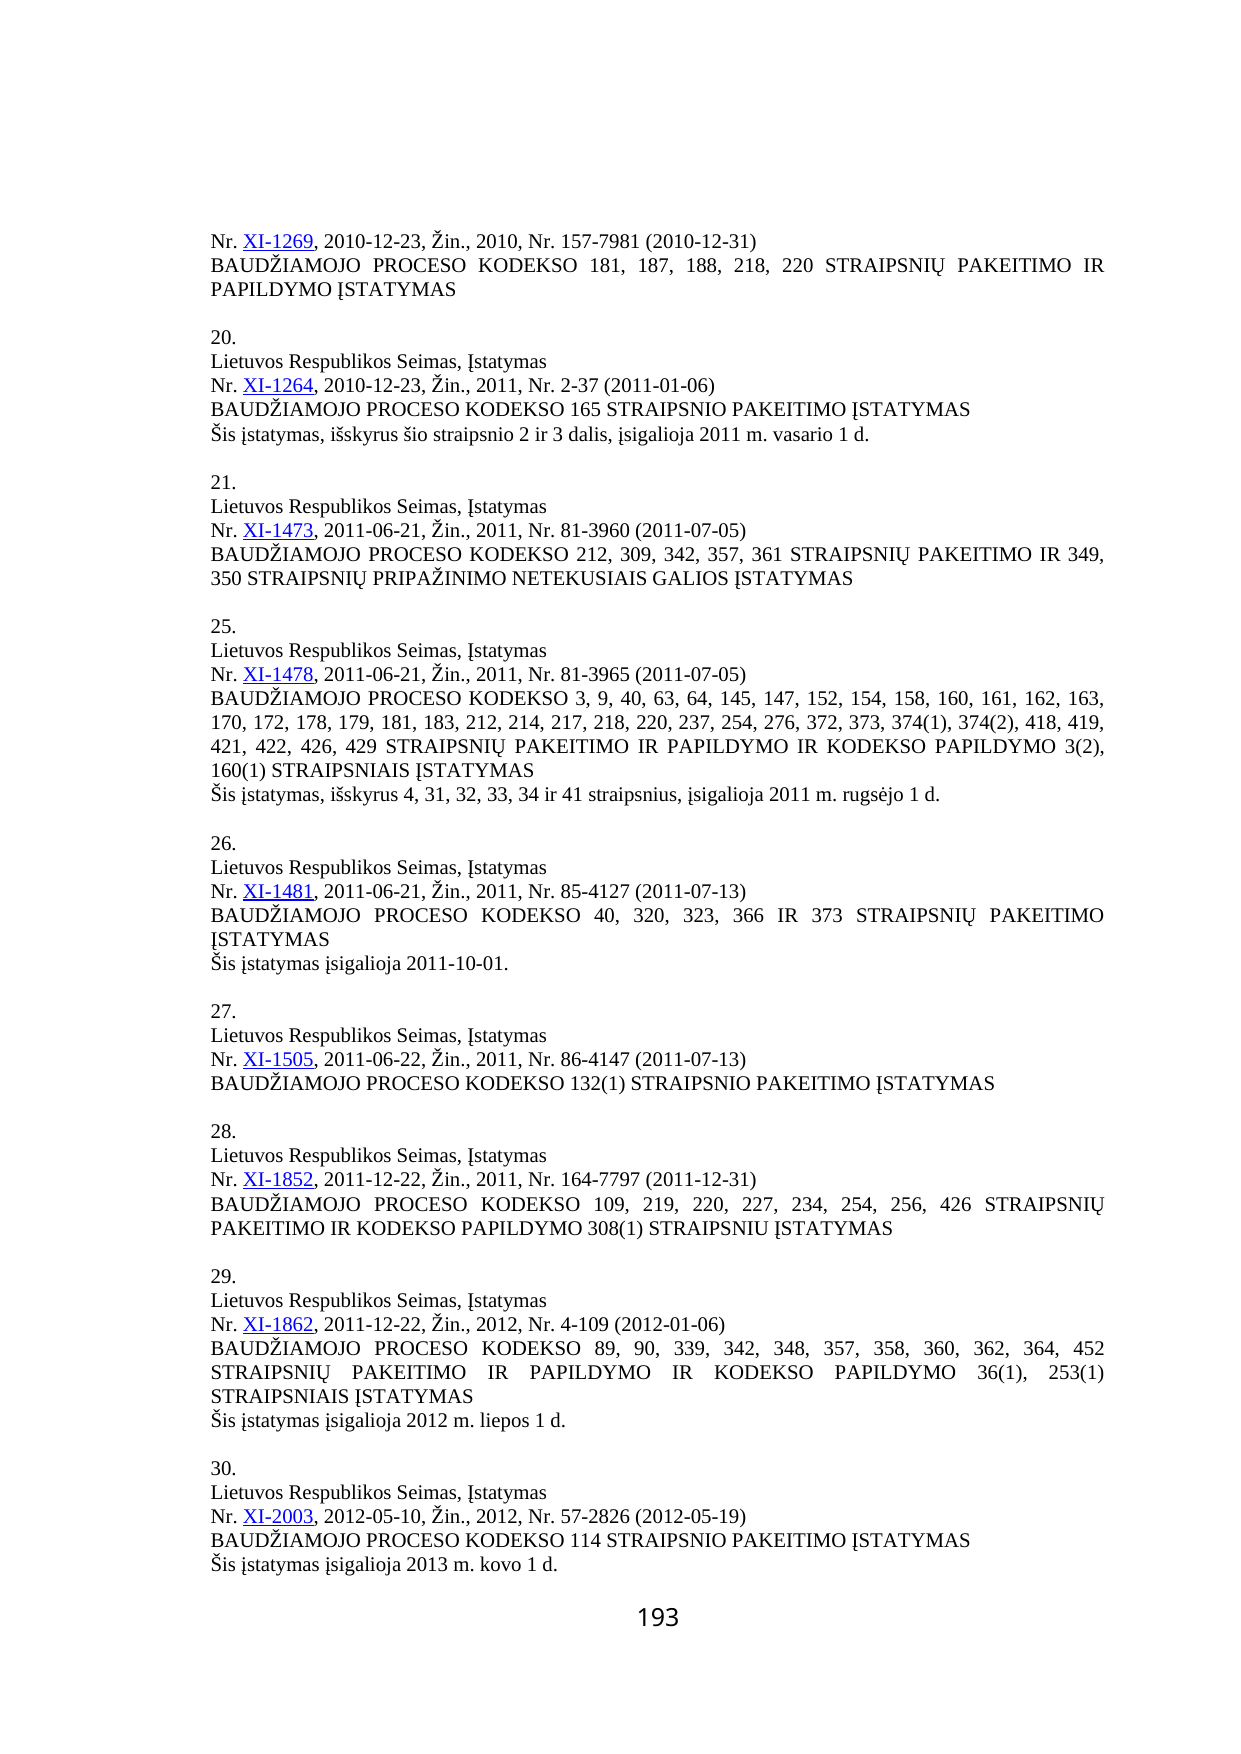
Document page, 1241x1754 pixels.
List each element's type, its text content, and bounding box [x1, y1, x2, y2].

text Nr. XI-1478, 2011-06-21, Žin., 2011, Nr. 81-3965 (2011-07-05) [210, 662, 1105, 686]
text Lietuvos Respublikos Seimas, Įstatymas [210, 638, 1105, 662]
text BAUDŽIAMOJO PROCESO KODEKSO 212, 309, 342, 357, 361 STRAIPSNIŲ PAKEITIMO IR 349, 350 STRAIPSNIŲ PRIPAŽINIMO NETEKUSIAIS GALIOS ĮSTATYMAS [210, 542, 1105, 590]
text BAUDŽIAMOJO PROCESO KODEKSO 3, 9, 40, 63, 64, 145, 147, 152, 154, 158, 160, 161, 162, 163, 170, 172, 178, 179, 181, 183, 212, 214, 217, 218, 220, 237, 254, 276, 372, 373, 374(1), 374(2), 418, 419, 421, 422, 426, 429 STRAIPSNIŲ PAKEITIMO IR PAPILDYMO IR KODEKSO PAPILDYMO 3(2), 160(1) STRAIPSNIAIS ĮSTATYMAS [210, 686, 1105, 782]
text Nr. XI-1269, 2010-12-23, Žin., 2010, Nr. 157-7981 (2010-12-31) [210, 229, 1105, 253]
text Lietuvos Respublikos Seimas, Įstatymas [210, 1143, 1105, 1167]
text BAUDŽIAMOJO PROCESO KODEKSO 89, 90, 339, 342, 348, 357, 358, 360, 362, 364, 452 STRAIPSNIŲ PAKEITIMO IR PAPILDYMO IR KODEKSO PAPILDYMO 36(1), 253(1) STRAIPSNIAIS ĮSTATYMAS [210, 1336, 1105, 1408]
text 20. [210, 325, 1105, 349]
text BAUDŽIAMOJO PROCESO KODEKSO 40, 320, 323, 366 IR 373 STRAIPSNIŲ PAKEITIMO ĮSTATYMAS [210, 903, 1105, 951]
text Šis įstatymas, išskyrus šio straipsnio 2 ir 3 dalis, įsigalioja 2011 m. vasario 1 d. [210, 421, 1105, 446]
text Lietuvos Respublikos Seimas, Įstatymas [210, 854, 1105, 879]
text BAUDŽIAMOJO PROCESO KODEKSO 109, 219, 220, 227, 234, 254, 256, 426 STRAIPSNIŲ PAKEITIMO IR KODEKSO PAPILDYMO 308(1) STRAIPSNIU ĮSTATYMAS [210, 1191, 1105, 1239]
text BAUDŽIAMOJO PROCESO KODEKSO 165 STRAIPSNIO PAKEITIMO ĮSTATYMAS [210, 397, 1105, 421]
text 25. [210, 614, 1105, 638]
text Šis įstatymas, išskyrus 4, 31, 32, 33, 34 ir 41 straipsnius, įsigalioja 2011 m. rugsėjo 1 d. [210, 782, 1105, 806]
text Nr. XI-1481, 2011-06-21, Žin., 2011, Nr. 85-4127 (2011-07-13) [210, 879, 1105, 903]
text Nr. XI-1264, 2010-12-23, Žin., 2011, Nr. 2-37 (2011-01-06) [210, 373, 1105, 397]
text 21. [210, 469, 1105, 494]
text 29. [210, 1264, 1105, 1288]
text Nr. XI-2003, 2012-05-10, Žin., 2012, Nr. 57-2826 (2012-05-19) [210, 1504, 1105, 1528]
text Lietuvos Respublikos Seimas, Įstatymas [210, 494, 1105, 518]
text 28. [210, 1119, 1105, 1143]
text Lietuvos Respublikos Seimas, Įstatymas [210, 349, 1105, 373]
text 30. [210, 1456, 1105, 1480]
text Lietuvos Respublikos Seimas, Įstatymas [210, 1023, 1105, 1047]
text Šis įstatymas įsigalioja 2013 m. kovo 1 d. [210, 1552, 1105, 1576]
text 26. [210, 831, 1105, 854]
text Nr. XI-1505, 2011-06-22, Žin., 2011, Nr. 86-4147 (2011-07-13) [210, 1047, 1105, 1071]
text Šis įstatymas įsigalioja 2012 m. liepos 1 d. [210, 1408, 1105, 1432]
text Lietuvos Respublikos Seimas, Įstatymas [210, 1288, 1105, 1312]
text 27. [210, 999, 1105, 1023]
text Nr. XI-1473, 2011-06-21, Žin., 2011, Nr. 81-3960 (2011-07-05) [210, 518, 1105, 542]
text BAUDŽIAMOJO PROCESO KODEKSO 114 STRAIPSNIO PAKEITIMO ĮSTATYMAS [210, 1528, 1105, 1552]
text BAUDŽIAMOJO PROCESO KODEKSO 132(1) STRAIPSNIO PAKEITIMO ĮSTATYMAS [210, 1071, 1105, 1095]
text Šis įstatymas įsigalioja 2011-10-01. [210, 951, 1105, 975]
text Nr. XI-1862, 2011-12-22, Žin., 2012, Nr. 4-109 (2012-01-06) [210, 1312, 1105, 1336]
text Lietuvos Respublikos Seimas, Įstatymas [210, 1480, 1105, 1504]
text Nr. XI-1852, 2011-12-22, Žin., 2011, Nr. 164-7797 (2011-12-31) [210, 1167, 1105, 1191]
text BAUDŽIAMOJO PROCESO KODEKSO 181, 187, 188, 218, 220 STRAIPSNIŲ PAKEITIMO IR PAPILDYMO ĮSTATYMAS [210, 253, 1105, 301]
